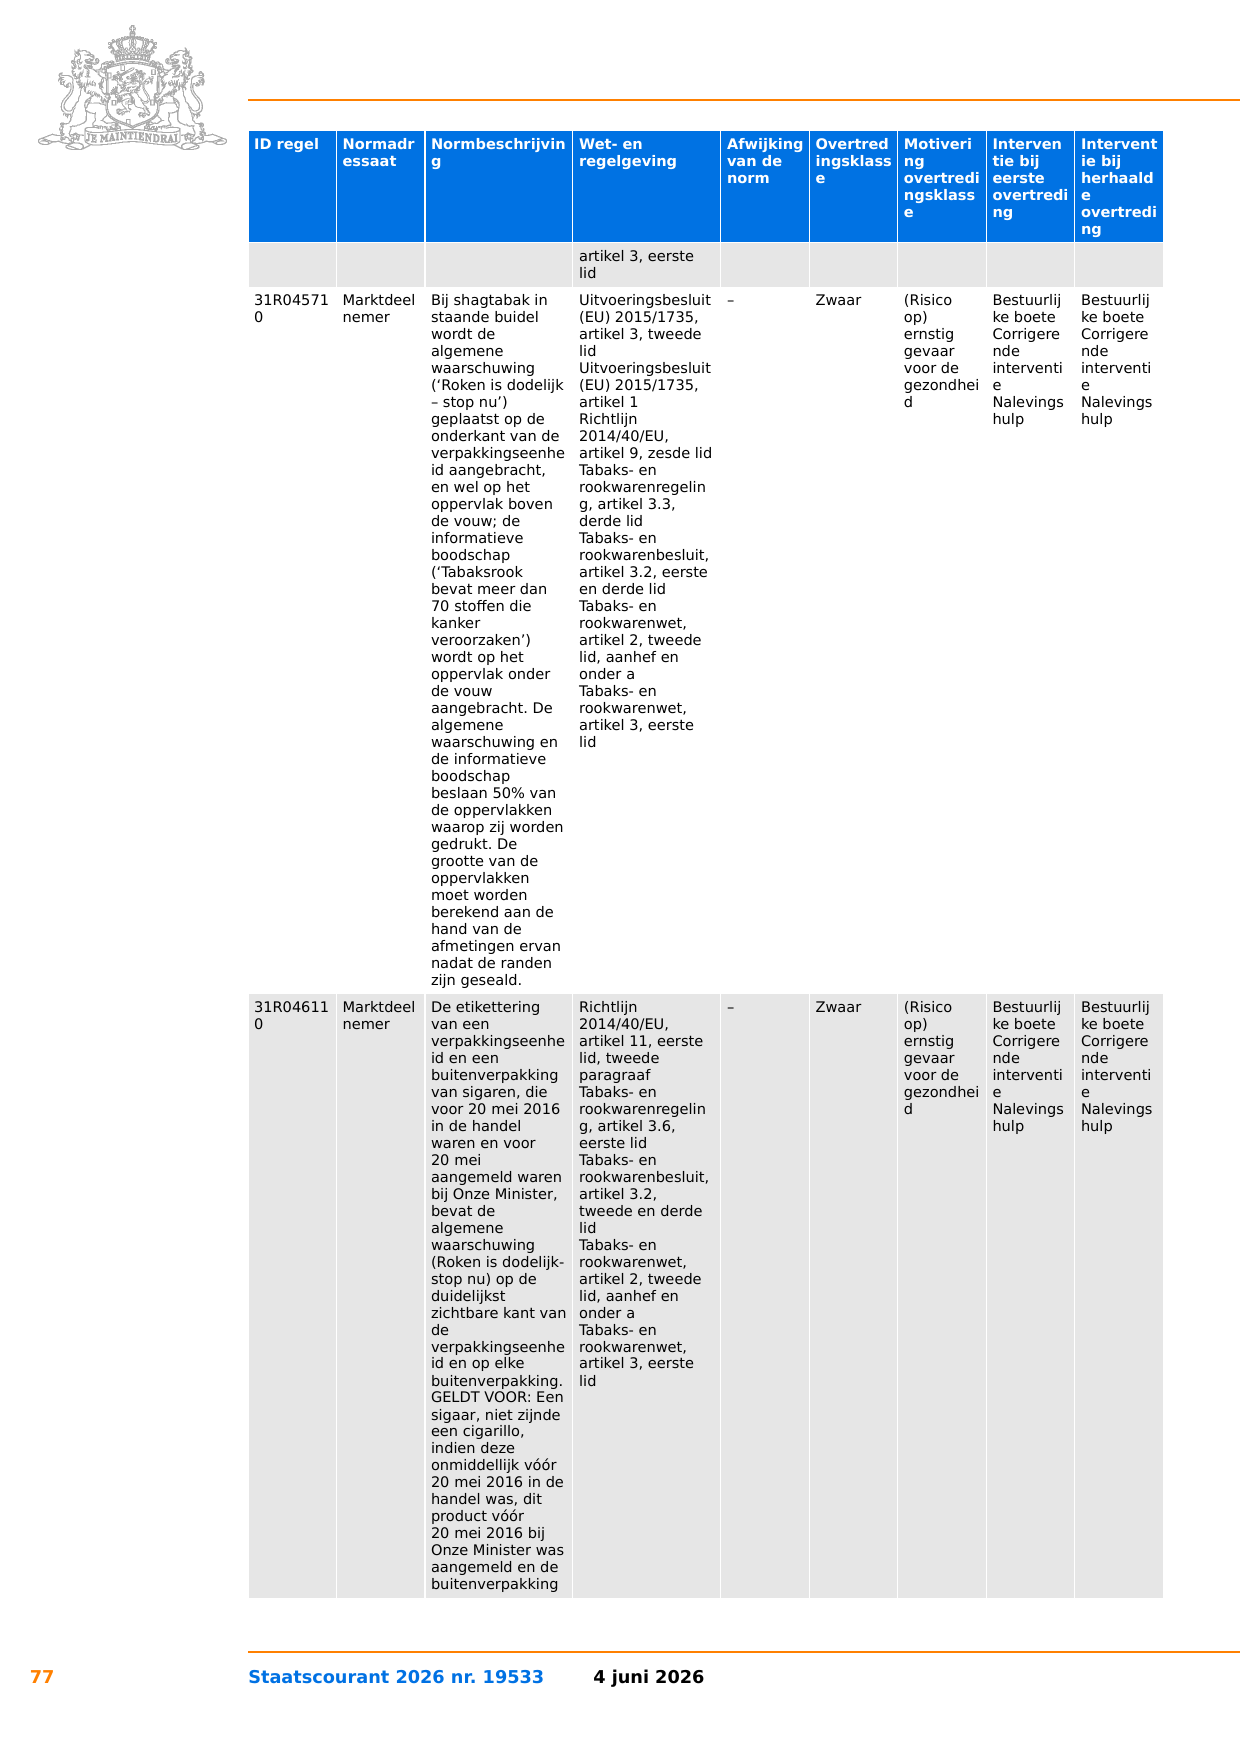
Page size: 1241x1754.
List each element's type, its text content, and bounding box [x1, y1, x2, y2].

table_cell [987, 243, 1074, 287]
table_cell Bestuurlijke boete Corrigerende interventie Nalevingshulp [1075, 994, 1163, 1598]
table_cell – [721, 288, 809, 993]
table_cell Bij shagtabak in staande buidel wordt de algemene waarschuwing (‘Roken is dodelijk – stop nu’) geplaatst op de onderkant van de verpakkingseenheid aangebracht, en wel op het oppervlak boven de vouw; de informatieve boodschap (‘Tabaksrook bevat meer dan 70 stoffen die kanker veroorzaken’) wordt op het oppervlak onder de vouw aangebracht. De algemene waarschuwing en de informatieve boodschap beslaan 50% van de oppervlakken waarop zij worden gedrukt. De grootte van de oppervlakken moet worden berekend aan de hand van de afmetingen ervan nadat de randen zijn geseald. [426, 288, 572, 993]
table_cell Uitvoeringsbesluit (EU) 2015/1735, artikel 3, tweede lid Uitvoeringsbesluit (EU) 2015/1735, artikel 1 Richtlijn 2014/40/EU, artikel 9, zesde lid Tabaks- en rookwarenregeling, artikel 3.3, derde lid Tabaks- en rookwarenbesluit, artikel 3.2, eerste en derde lid Tabaks- en rookwarenwet, artikel 2, tweede lid, aanhef en onder a Tabaks- en rookwarenwet, artikel 3, eerste lid [573, 288, 720, 993]
table_cell [1075, 243, 1163, 287]
table_cell De etikettering van een verpakkingseenheid en een buitenverpakking van sigaren, die voor 20 mei 2016 in de handel waren en voor 20 mei aangemeld waren bij Onze Minister, bevat de algemene waarschuwing (Roken is dodelijk- stop nu) op de duidelijkst zichtbare kant van de verpakkingseenheid en op elke buitenverpakking. GELDT VOOR: Een sigaar, niet zijnde een cigarillo, indien deze onmiddellijk vóór 20 mei 2016 in de handel was, dit product vóór 20 mei 2016 bij Onze Minister was aangemeld en de buitenverpakking [426, 994, 572, 1598]
table_cell [337, 243, 424, 287]
table_cell [721, 243, 809, 287]
table_header Overtredingsklasse [810, 131, 897, 242]
table_cell Zwaar [810, 994, 897, 1598]
table_cell (Risico op) ernstig gevaar voor de gezondheid [898, 288, 986, 993]
table_cell Marktdeelnemer [337, 288, 424, 993]
table_cell artikel 3, eerste lid [573, 243, 720, 287]
table_cell Zwaar [810, 288, 897, 993]
table_header ID regel [249, 131, 336, 242]
table_cell – [721, 994, 809, 1598]
table_header Interventie bij eerste overtreding [987, 131, 1074, 242]
table_cell Bestuurlijke boete Corrigerende interventie Nalevingshulp [987, 288, 1074, 993]
table_cell 31R046110 [249, 994, 336, 1598]
table_cell [426, 243, 572, 287]
table_header Normadressaat [337, 131, 424, 242]
table_header Afwijking van de norm [721, 131, 809, 242]
table_cell [810, 243, 897, 287]
table_header Normbeschrijving [426, 131, 572, 242]
table_cell 31R045710 [249, 288, 336, 993]
table_header Interventie bij herhaalde overtreding [1075, 131, 1163, 242]
table_cell Bestuurlijke boete Corrigerende interventie Nalevingshulp [1075, 288, 1163, 993]
table_cell Bestuurlijke boete Corrigerende interventie Nalevingshulp [987, 994, 1074, 1598]
table_header Wet- en regelgeving [573, 131, 720, 242]
table_cell (Risico op) ernstig gevaar voor de gezondheid [898, 994, 986, 1598]
table_cell Richtlijn 2014/40/EU, artikel 11, eerste lid, tweede paragraaf Tabaks- en rookwarenregeling, artikel 3.6, eerste lid Tabaks- en rookwarenbesluit, artikel 3.2, tweede en derde lid Tabaks- en rookwarenwet, artikel 2, tweede lid, aanhef en onder a Tabaks- en rookwarenwet, artikel 3, eerste lid [573, 994, 720, 1598]
table_cell [249, 243, 336, 287]
table_header Motivering overtredingsklasse [898, 131, 986, 242]
table_cell Marktdeelnemer [337, 994, 424, 1598]
picture [38, 25, 227, 150]
table_cell [898, 243, 986, 287]
